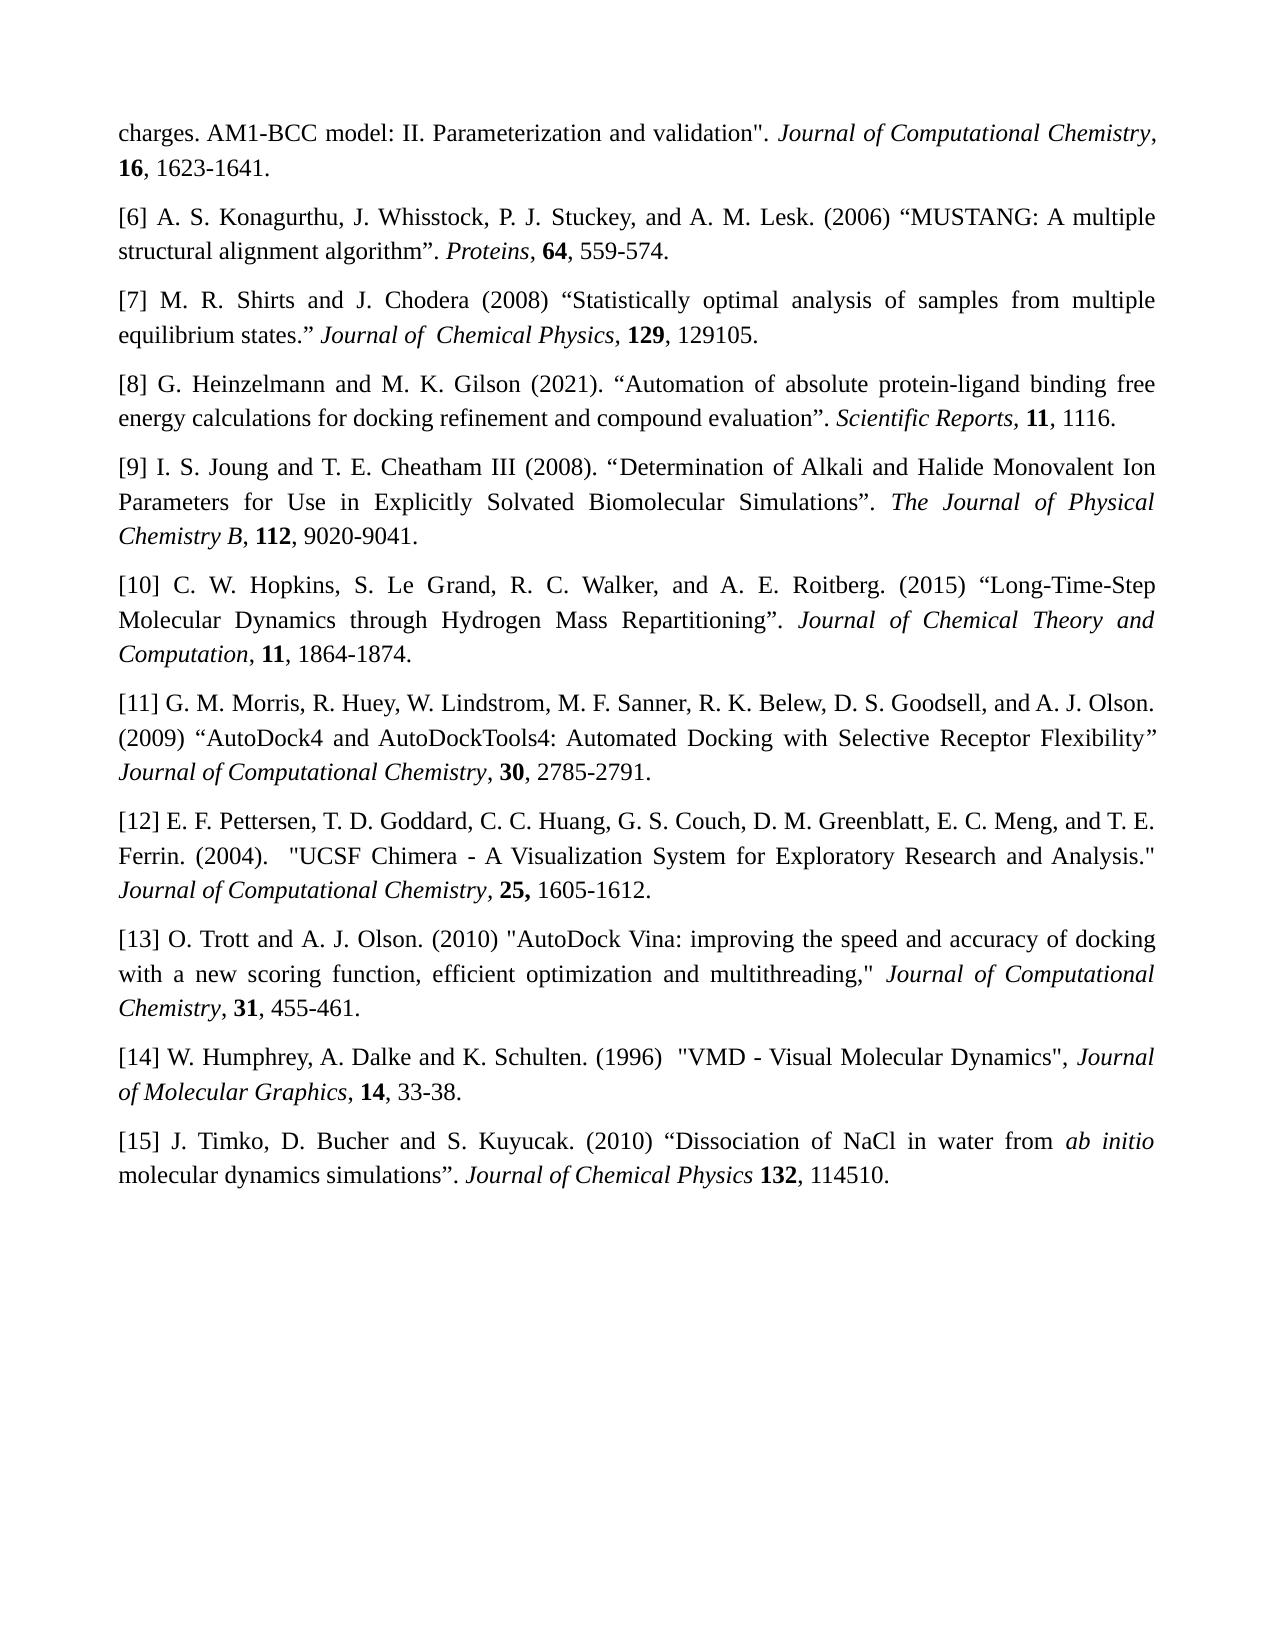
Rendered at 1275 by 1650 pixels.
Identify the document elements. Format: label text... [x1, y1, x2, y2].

text [8] G. Heinzelmann and M. K. Gilson (2021). “Automation of absolute protein-ligand binding free energy calculations for docking refinement and compound evaluation”. Scientific Reports, 11, 1116. [118, 369, 1157, 432]
text [14] W. Humphrey, A. Dalke and K. Schulten. (1996) "VMD - Visual Molecular Dynamics", Journal of Molecular Graphics, 14, 33-38. [118, 1042, 1157, 1106]
text [12] E. F. Pettersen, T. D. Goddard, C. C. Huang, G. S. Couch, D. M. Greenblatt, E. C. Meng, and T. E. Ferrin. (2004). "UCSF Chimera - A Visualization System for Exploratory Research and Analysis." Journal of Computational Chemistry, 25, 1605-1612. [118, 806, 1157, 904]
text [7] M. R. Shirts and J. Chodera (2008) “Statistically optimal analysis of samples from multiple equilibrium states.” Journal of Chemical Physics, 129, 129105. [118, 285, 1157, 348]
text [9] I. S. Joung and T. E. Cheatham III (2008). “Determination of Alkali and Halide Monovalent Ion Parameters for Use in Explicitly Solvated Biomolecular Simulations”. The Journal of Physical Chemistry B, 112, 9020-9041. [118, 452, 1157, 550]
text [13] O. Trott and A. J. Olson. (2010) "AutoDock Vina: improving the speed and accuracy of docking with a new scoring function, efficient optimization and multithreading," Journal of Computational Chemistry, 31, 455-461. [118, 924, 1157, 1022]
text [11] G. M. Morris, R. Huey, W. Lindstrom, M. F. Sanner, R. K. Belew, D. S. Goodsell, and A. J. Olson. (2009) “AutoDock4 and AutoDockTools4: Automated Docking with Selective Receptor Flexibility” Journal of Computational Chemistry, 30, 2785-2791. [118, 688, 1157, 786]
text [10] C. W. Hopkins, S. Le Grand, R. C. Walker, and A. E. Roitberg. (2015) “Long-Time-Step Molecular Dynamics through Hydrogen Mass Repartitioning”. Journal of Chemical Theory and Computation, 11, 1864-1874. [118, 570, 1157, 668]
text charges. AM1‐BCC model: II. Parameterization and validation". Journal of Computational Chemistry, 16, 1623-1641. [118, 118, 1157, 181]
text [6] A. S. Konagurthu, J. Whisstock, P. J. Stuckey, and A. M. Lesk. (2006) “MUSTANG: A multiple structural alignment algorithm”. Proteins, 64, 559-574. [118, 202, 1157, 265]
text [15] J. Timko, D. Bucher and S. Kuyucak. (2010) “Dissociation of NaCl in water from ab initio molecular dynamics simulations”. Journal of Chemical Physics 132, 114510. [118, 1126, 1157, 1189]
